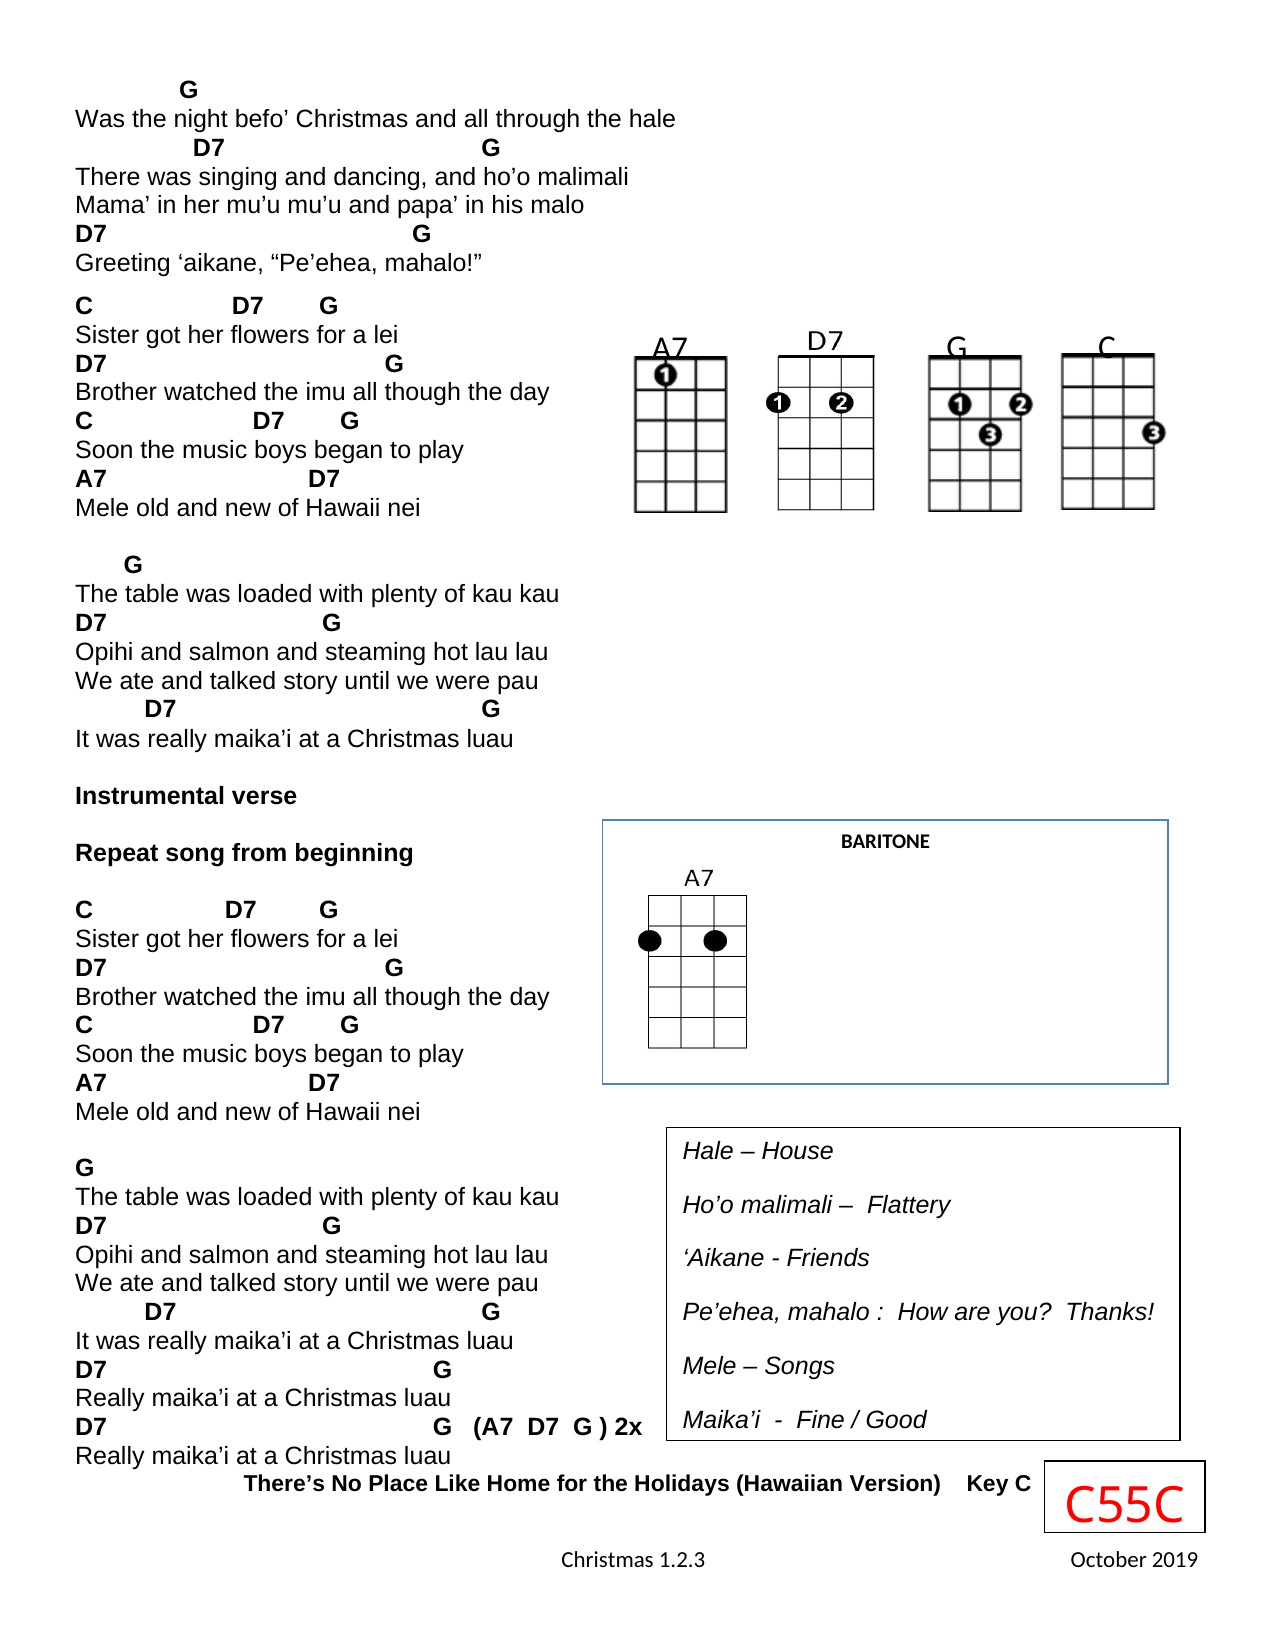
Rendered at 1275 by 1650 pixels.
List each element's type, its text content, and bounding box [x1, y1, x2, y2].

text Sister got her flowers for a lei [75, 320, 758, 348]
text [1169, 377, 1200, 406]
text [742, 464, 758, 493]
text Brother watched the imu all though the day [75, 377, 620, 406]
text Mele – Songs [682, 1351, 1164, 1380]
text D7 G [679, 348, 758, 377]
text D7 G [75, 133, 1200, 162]
text C D7 G [75, 1010, 602, 1039]
text [1036, 464, 1047, 493]
text Mele old and new of Hawaii nei [75, 1097, 1200, 1125]
text Soon the music boys began to play [75, 435, 620, 464]
text [1169, 924, 1200, 953]
text We ate and talked story until we were pau [75, 666, 1200, 694]
text ‘Aikane - Friends [682, 1243, 1164, 1272]
text D7 G [75, 694, 1200, 723]
text [1181, 1153, 1200, 1182]
text [1169, 953, 1200, 982]
text D7 G [75, 348, 655, 377]
text D7 G (A7 D7 G ) 2x [75, 1412, 666, 1441]
text G [75, 75, 1200, 104]
text It was really maika’i at a Christmas luau [75, 1326, 666, 1354]
text D7 G [75, 219, 1200, 248]
text We ate and talked story until we were pau [75, 1268, 666, 1297]
text A7 D7 [75, 464, 620, 493]
text C55C [1060, 1469, 1189, 1524]
text Brother watched the imu all though the day [75, 982, 602, 1010]
text It was really maika’i at a Christmas luau [75, 723, 1200, 752]
text C D7 G [75, 895, 602, 924]
text Was the night befo’ Christmas and all through the hale [75, 104, 1200, 133]
text Hale – House [682, 1136, 1164, 1164]
text [884, 464, 914, 493]
text D7 G [75, 608, 1200, 636]
text C D7 G [75, 406, 620, 435]
text [884, 406, 914, 435]
text [884, 377, 914, 406]
text D7 G [75, 1354, 666, 1383]
text [1181, 1412, 1200, 1441]
text [1181, 1211, 1200, 1239]
text Instrumental verse [75, 781, 1200, 810]
text D7 G [75, 953, 602, 982]
text [1169, 982, 1200, 1010]
text [1181, 1354, 1200, 1383]
text [1181, 1297, 1200, 1326]
text D7 G [666, 348, 680, 356]
text Maika’i - Fine / Good [682, 1405, 1164, 1433]
text D7 G [75, 1297, 666, 1326]
text G [75, 550, 1200, 579]
text Greeting ‘aikane, “Pe’ehea, mahalo!” [75, 248, 1200, 277]
text BARITONE [618, 828, 1152, 854]
text Mama’ in her mu’u mu’u and papa’ in his malo [75, 190, 1200, 219]
text [1169, 1010, 1200, 1039]
text [1169, 838, 1200, 867]
text [884, 435, 914, 464]
text Pe’ehea, mahalo : How are you? Thanks! [682, 1297, 1164, 1326]
text Mele old and new of Hawaii nei [75, 493, 1200, 521]
text [1036, 406, 1047, 435]
text G [75, 1153, 666, 1182]
text D7 G [884, 348, 950, 377]
text Ho’o malimali – Flattery [682, 1189, 1164, 1218]
text [1169, 1039, 1200, 1068]
text Really maika’i at a Christmas luau [75, 1441, 1200, 1469]
text D7 G [1102, 348, 1200, 377]
text [742, 406, 758, 435]
text Sister got her flowers for a lei [75, 924, 602, 953]
text Soon the music boys began to play [75, 1039, 602, 1068]
text There’s No Place Like Home for the Holidays (Hawaiian Version) Key C [75, 1469, 1044, 1496]
text [884, 320, 1200, 348]
text [1169, 435, 1200, 464]
text D7 G [950, 348, 963, 355]
text There was singing and dancing, and ho’o malimali [75, 162, 1200, 190]
text D7 G [965, 348, 1100, 377]
text The table was loaded with plenty of kau kau [75, 1182, 666, 1211]
text The table was loaded with plenty of kau kau [75, 579, 1200, 608]
text Really maika’i at a Christmas luau [75, 1383, 666, 1412]
text Repeat song from beginning [75, 838, 602, 867]
text C D7 G [75, 291, 1200, 320]
text [1169, 895, 1200, 924]
text [1045, 1462, 1204, 1532]
text A7 D7 [75, 1068, 1200, 1097]
text Opihi and salmon and steaming hot lau lau [75, 1239, 666, 1268]
text [1169, 464, 1200, 493]
text [1169, 406, 1200, 435]
text Opihi and salmon and steaming hot lau lau [75, 636, 1200, 666]
text D7 G [75, 1211, 666, 1239]
